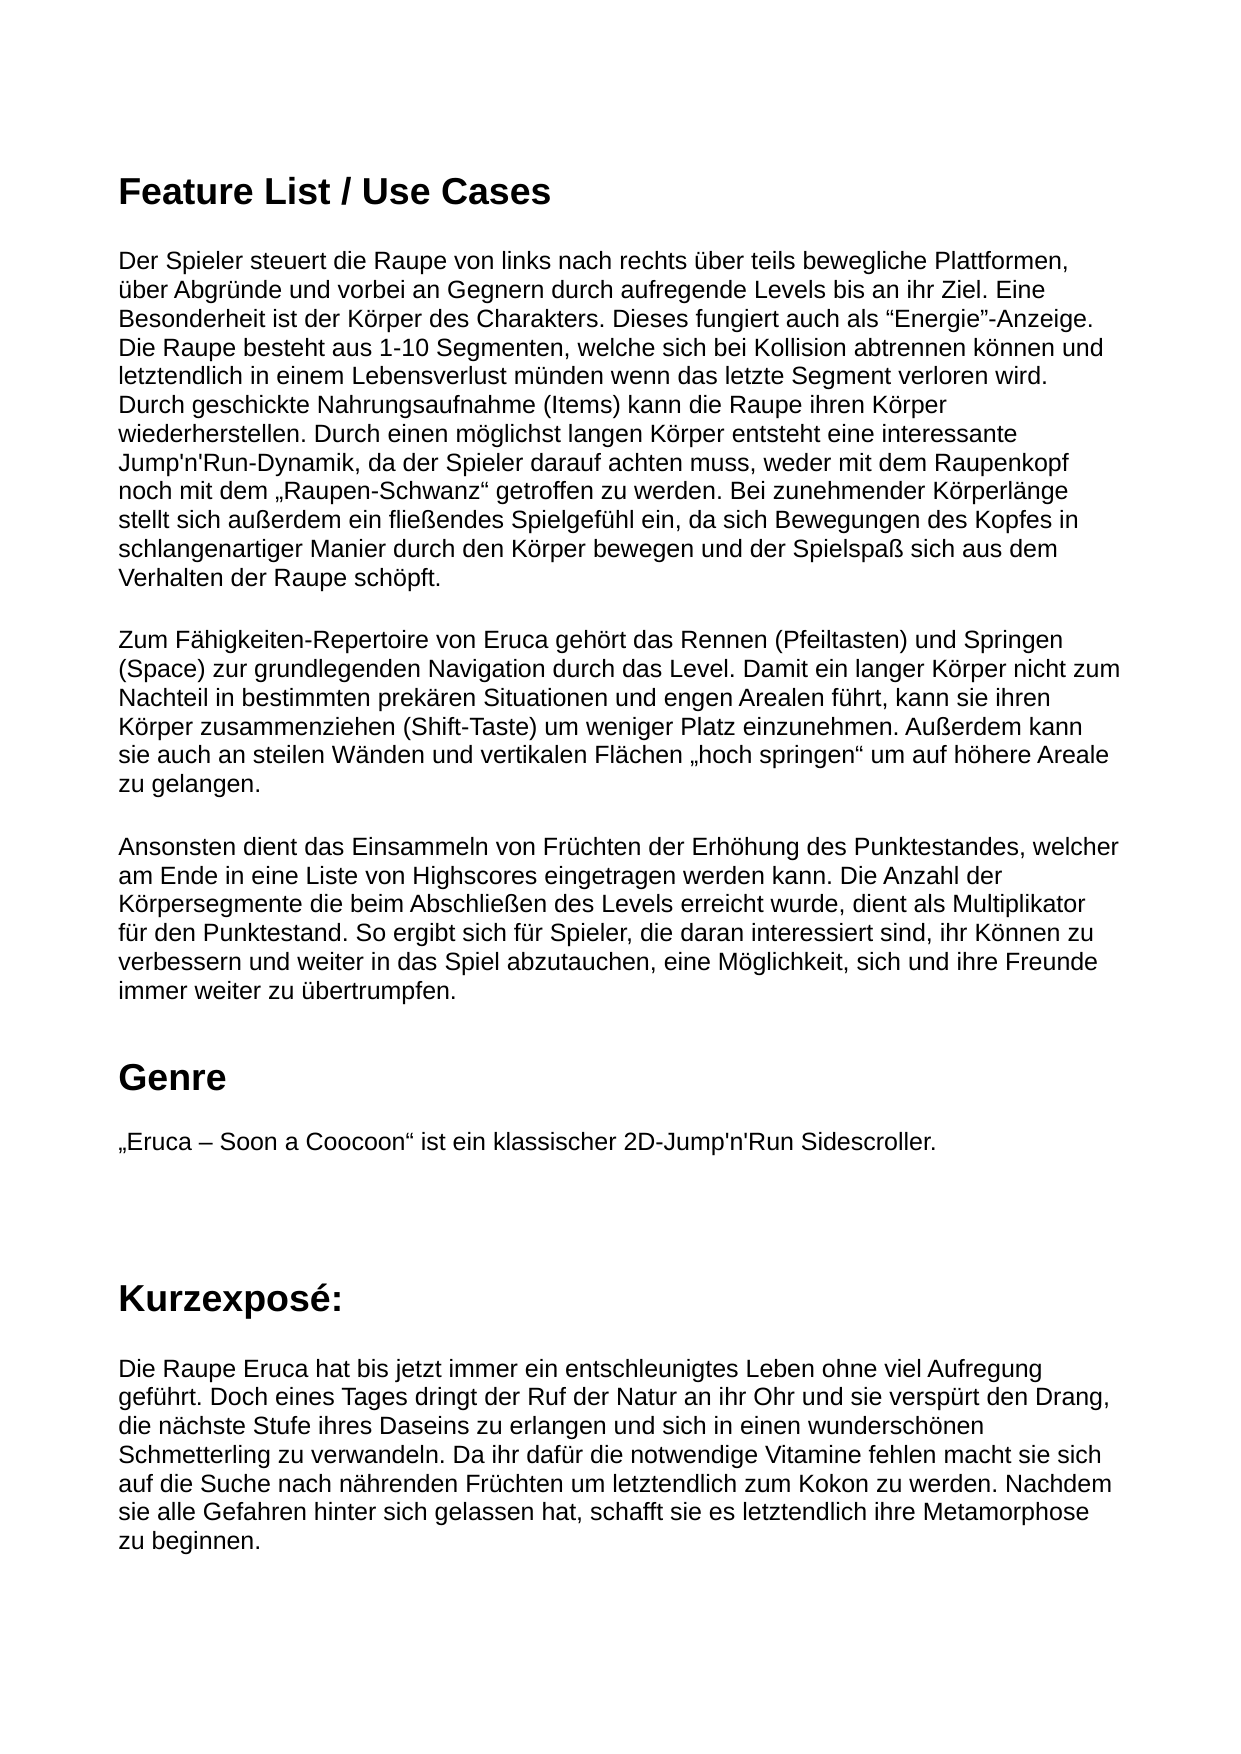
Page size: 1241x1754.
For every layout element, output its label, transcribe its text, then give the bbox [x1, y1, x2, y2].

text Die Raupe Eruca hat bis jetzt immer ein entschleunigtes Leben ohne viel Aufregung geführt. Doch eines Tages dringt der Ruf der Natur an ihr Ohr und sie verspürt den Drang, die nächste Stufe ihres Daseins zu erlangen und sich in einen wunderschönen Schmetterling zu verwandeln. Da ihr dafür die notwendige Vitamine fehlen macht sie sich auf die Suche nach nährenden Früchten um letztendlich zum Kokon zu werden. Nachdem sie alle Gefahren hinter sich gelassen hat, schafft sie es letztendlich ihre Metamorphose zu beginnen. [118, 1354, 1122, 1555]
text Durch geschickte Nahrungsaufnahme (Items) kann die Raupe ihren Körper wiederherstellen. Durch einen möglichst langen Körper entsteht eine interessante Jump'n'Run-Dynamik, da der Spieler darauf achten muss, weder mit dem Raupenkopf noch mit dem „Raupen-Schwanz“ getroffen zu werden. Bei zunehmender Körperlänge stellt sich außerdem ein fließendes Spielgefühl ein, da sich Bewegungen des Kopfes in schlangenartiger Manier durch den Körper bewegen und der Spielspaß sich aus dem Verhalten der Raupe schöpft. [118, 390, 1122, 591]
text Kurzexposé: [118, 1276, 1122, 1319]
text Der Spieler steuert die Raupe von links nach rechts über teils bewegliche Plattformen, über Abgründe und vorbei an Gegnern durch aufregende Levels bis an ihr Ziel. Eine Besonderheit ist der Körper des Charakters. Dieses fungiert auch als “Energie”-Anzeige. Die Raupe besteht aus 1-10 Segmenten, welche sich bei Kollision abtrennen können und letztendlich in einem Lebensverlust münden wenn das letzte Segment verloren wird. [118, 246, 1122, 390]
text Zum Fähigkeiten-Repertoire von Eruca gehört das Rennen (Pfeiltasten) und Springen (Space) zur grundlegenden Navigation durch das Level. Damit ein langer Körper nicht zum Nachteil in bestimmten prekären Situationen und engen Arealen führt, kann sie ihren Körper zusammenziehen (Shift-Taste) um weniger Platz einzunehmen. Außerdem kann sie auch an steilen Wänden und vertikalen Flächen „hoch springen“ um auf höhere Areale zu gelangen. [118, 625, 1122, 798]
text „Eruca – Soon a Coocoon“ ist ein klassischer 2D-Jump'n'Run Sidescroller. [118, 1127, 1122, 1156]
text Ansonsten dient das Einsammeln von Früchten der Erhöhung des Punktestandes, welcher am Ende in eine Liste von Highscores eingetragen werden kann. Die Anzahl der Körpersegmente die beim Abschließen des Levels erreicht wurde, dient als Multiplikator für den Punktestand. So ergibt sich für Spieler, die daran interessiert sind, ihr Können zu verbessern und weiter in das Spiel abzutauchen, eine Möglichkeit, sich und ihre Freunde immer weiter zu übertrumpfen. [118, 832, 1122, 1004]
text Genre [118, 1056, 1122, 1099]
text Feature List / Use Cases [118, 169, 1122, 212]
